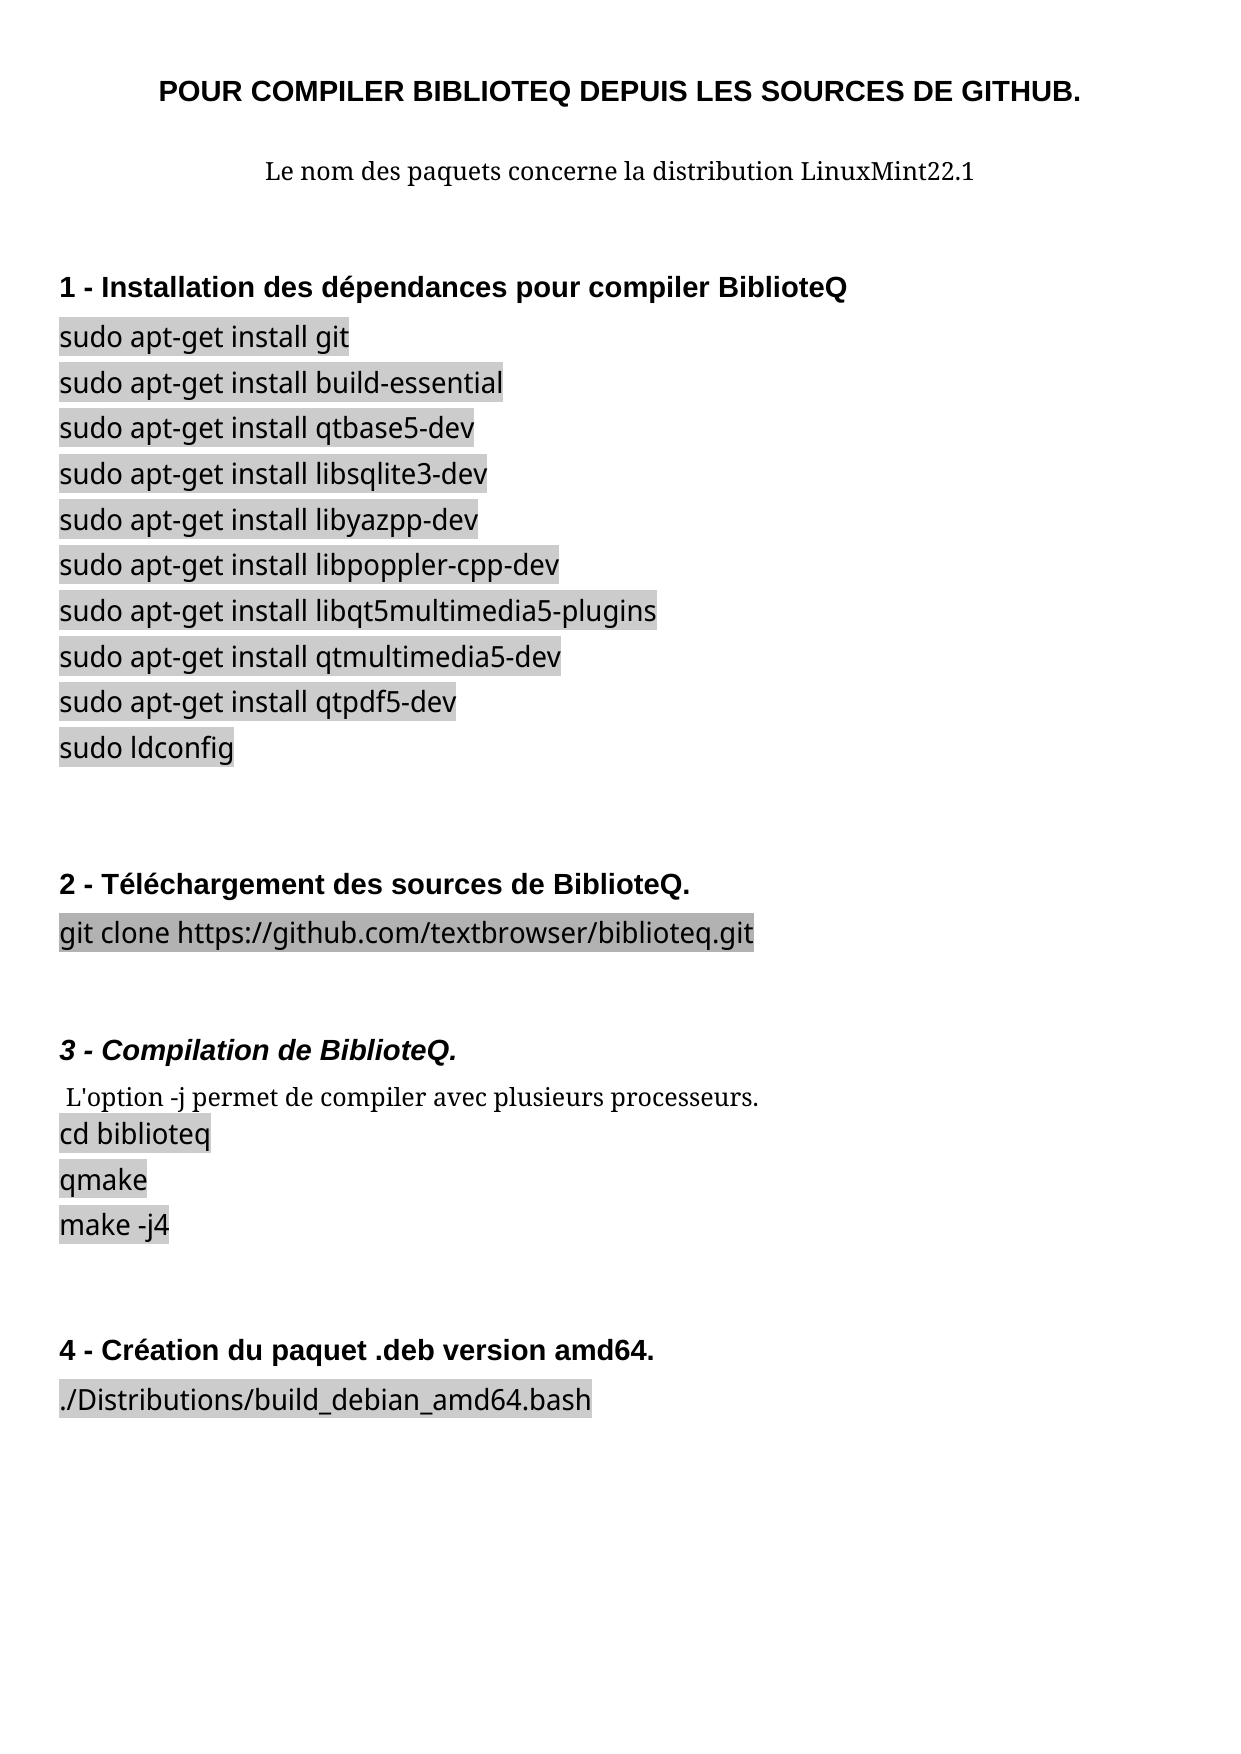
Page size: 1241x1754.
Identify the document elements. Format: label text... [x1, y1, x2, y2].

subtitle 4 - Création du paquet .deb version amd64. [59, 1333, 1181, 1366]
subtitle 2 - Téléchargement des sources de BiblioteQ. [59, 867, 1181, 900]
subtitle 1 - Installation des dépendances pour compiler BiblioteQ [59, 271, 1181, 304]
text Le nom des paquets concerne la distribution LinuxMint22.1 [59, 154, 1181, 188]
subtitle 3 - Compilation de BiblioteQ. [59, 1033, 1181, 1067]
text cd biblioteq [59, 1113, 1181, 1153]
text make -j4 [59, 1204, 1181, 1244]
text git clone https://github.com/textbrowser/biblioteq.git [59, 913, 1181, 952]
text L'option -j permet de compiler avec plusieurs processeurs. [59, 1079, 1181, 1113]
text sudo apt-get install git [59, 317, 1181, 356]
subtitle POUR COMPILER BIBLIOTEQ DEPUIS LES SOURCES DE GITHUB. [59, 74, 1181, 107]
text sudo apt-get install libqt5multimedia5-plugins [59, 590, 1181, 630]
text sudo apt-get install qtpdf5-dev [59, 682, 1181, 721]
text qmake [59, 1159, 1181, 1198]
text sudo apt-get install libyazpp-dev [59, 499, 1181, 539]
text ./Distributions/build_debian_amd64.bash [59, 1379, 1181, 1418]
text sudo apt-get install libsqlite3-dev [59, 453, 1181, 493]
text sudo apt-get install qtmultimedia5-dev [59, 636, 1181, 676]
text sudo apt-get install qtbase5-dev [59, 408, 1181, 447]
text sudo apt-get install build-essential [59, 362, 1181, 402]
text sudo ldconfig [59, 727, 1181, 767]
text sudo apt-get install libpoppler-cpp-dev [59, 545, 1181, 584]
